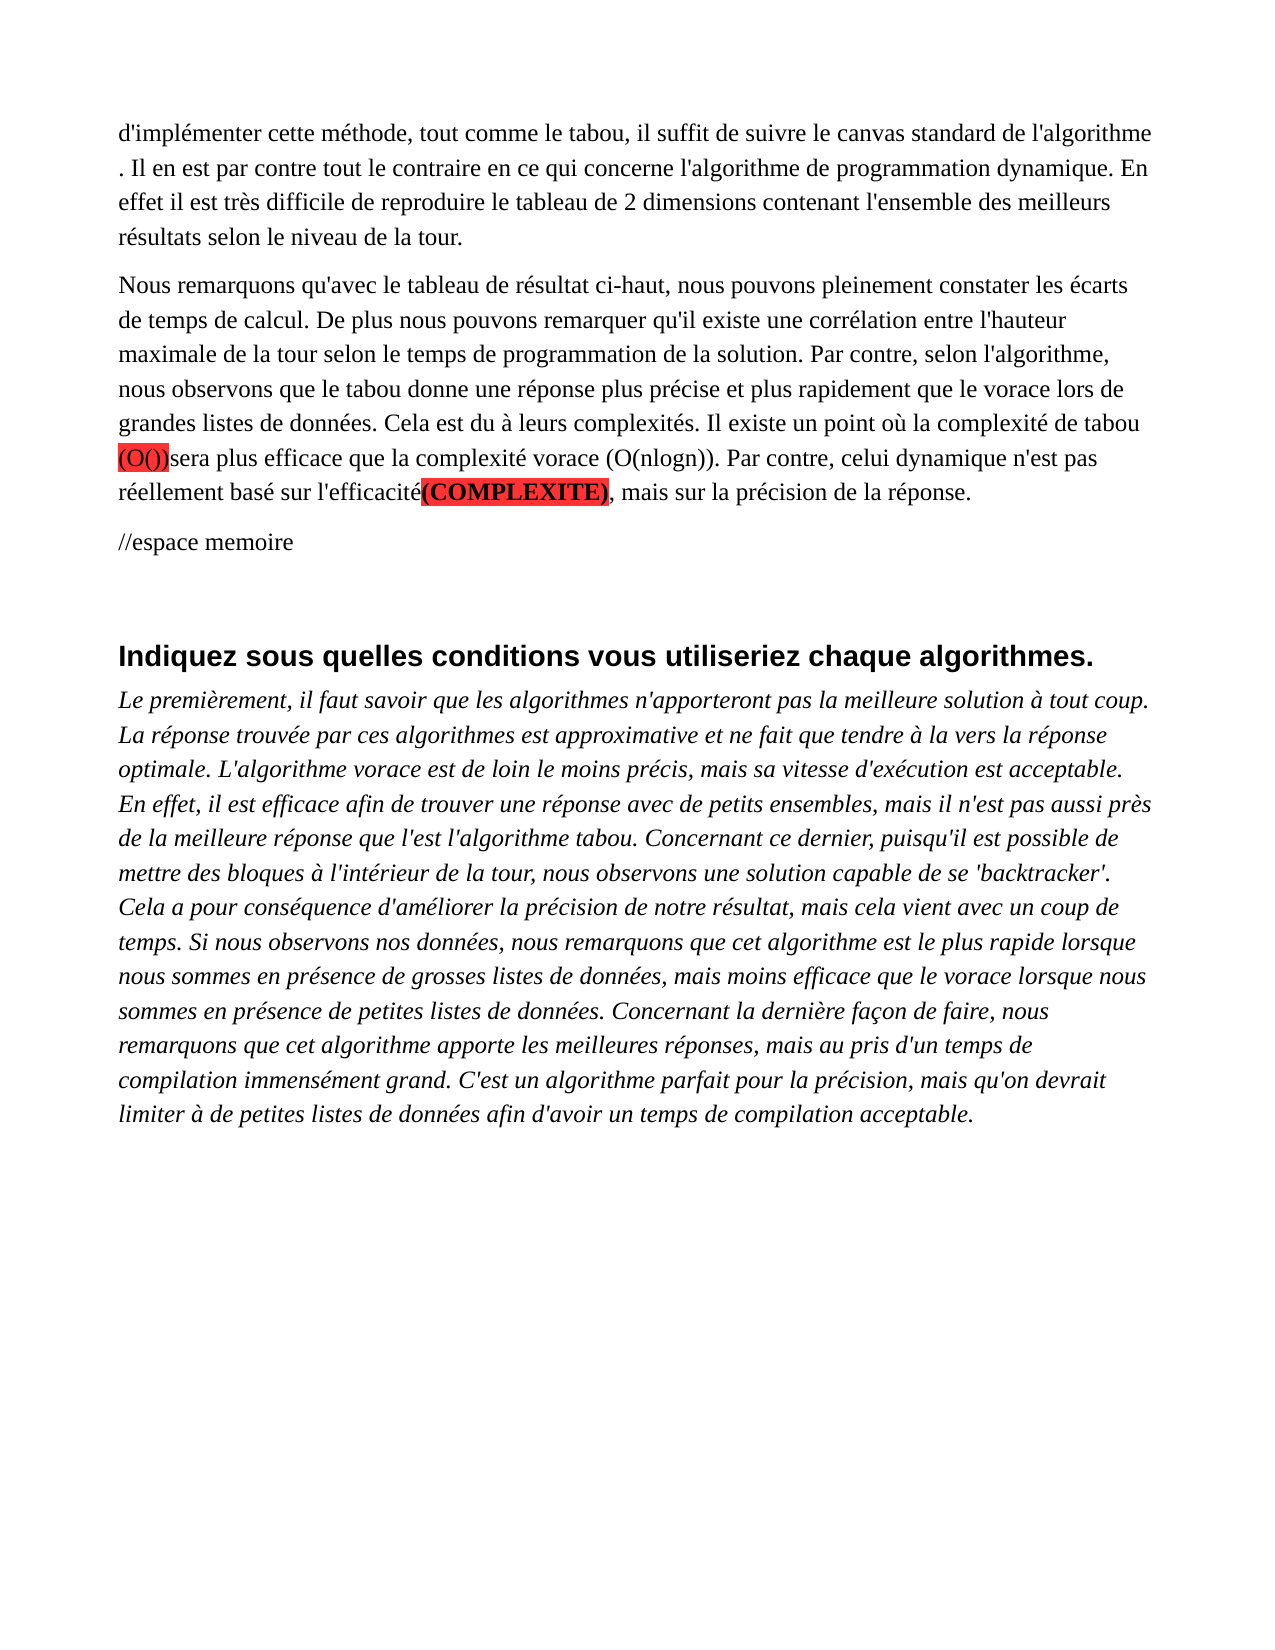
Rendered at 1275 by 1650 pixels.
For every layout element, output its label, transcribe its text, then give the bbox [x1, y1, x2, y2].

text d'implémenter cette méthode, tout comme le tabou, il suffit de suivre le canvas standard de l'algorithme . Il en est par contre tout le contraire en ce qui concerne l'algorithme de programmation dynamique. En effet il est très difficile de reproduire le tableau de 2 dimensions contenant l'ensemble des meilleurs résultats selon le niveau de la tour. [118, 118, 1157, 250]
text //espace memoire [118, 527, 1157, 555]
subtitle Indiquez sous quelles conditions vous utiliseriez chaque algorithmes. [118, 639, 1157, 673]
text Nous remarquons qu'avec le tableau de résultat ci-haut, nous pouvons pleinement constater les écarts de temps de calcul. De plus nous pouvons remarquer qu'il existe une corrélation entre l'hauteur maximale de la tour selon le temps de programmation de la solution. Par contre, selon l'algorithme, nous observons que le tabou donne une réponse plus précise et plus rapidement que le vorace lors de grandes listes de données. Cela est du à leurs complexités. Il existe un point où la complexité de tabou (O())sera plus efficace que la complexité vorace (O(nlogn)). Par contre, celui dynamique n'est pas réellement basé sur l'efficacité(COMPLEXITE), mais sur la précision de la réponse. [118, 271, 1157, 506]
text Le premièrement, il faut savoir que les algorithmes n'apporteront pas la meilleure solution à tout coup. La réponse trouvée par ces algorithmes est approximative et ne fait que tendre à la vers la réponse optimale. L'algorithme vorace est de loin le moins précis, mais sa vitesse d'exécution est acceptable. En effet, il est efficace afin de trouver une réponse avec de petits ensembles, mais il n'est pas aussi près de la meilleure réponse que l'est l'algorithme tabou. Concernant ce dernier, puisqu'il est possible de mettre des bloques à l'intérieur de la tour, nous observons une solution capable de se 'backtracker'. Cela a pour conséquence d'améliorer la précision de notre résultat, mais cela vient avec un coup de temps. Si nous observons nos données, nous remarquons que cet algorithme est le plus rapide lorsque nous sommes en présence de grosses listes de données, mais moins efficace que le vorace lorsque nous sommes en présence de petites listes de données. Concernant la dernière façon de faire, nous remarquons que cet algorithme apporte les meilleures réponses, mais au pris d'un temps de compilation immensément grand. C'est un algorithme parfait pour la précision, mais qu'on devrait limiter à de petites listes de données afin d'avoir un temps de compilation acceptable. [118, 686, 1157, 1128]
